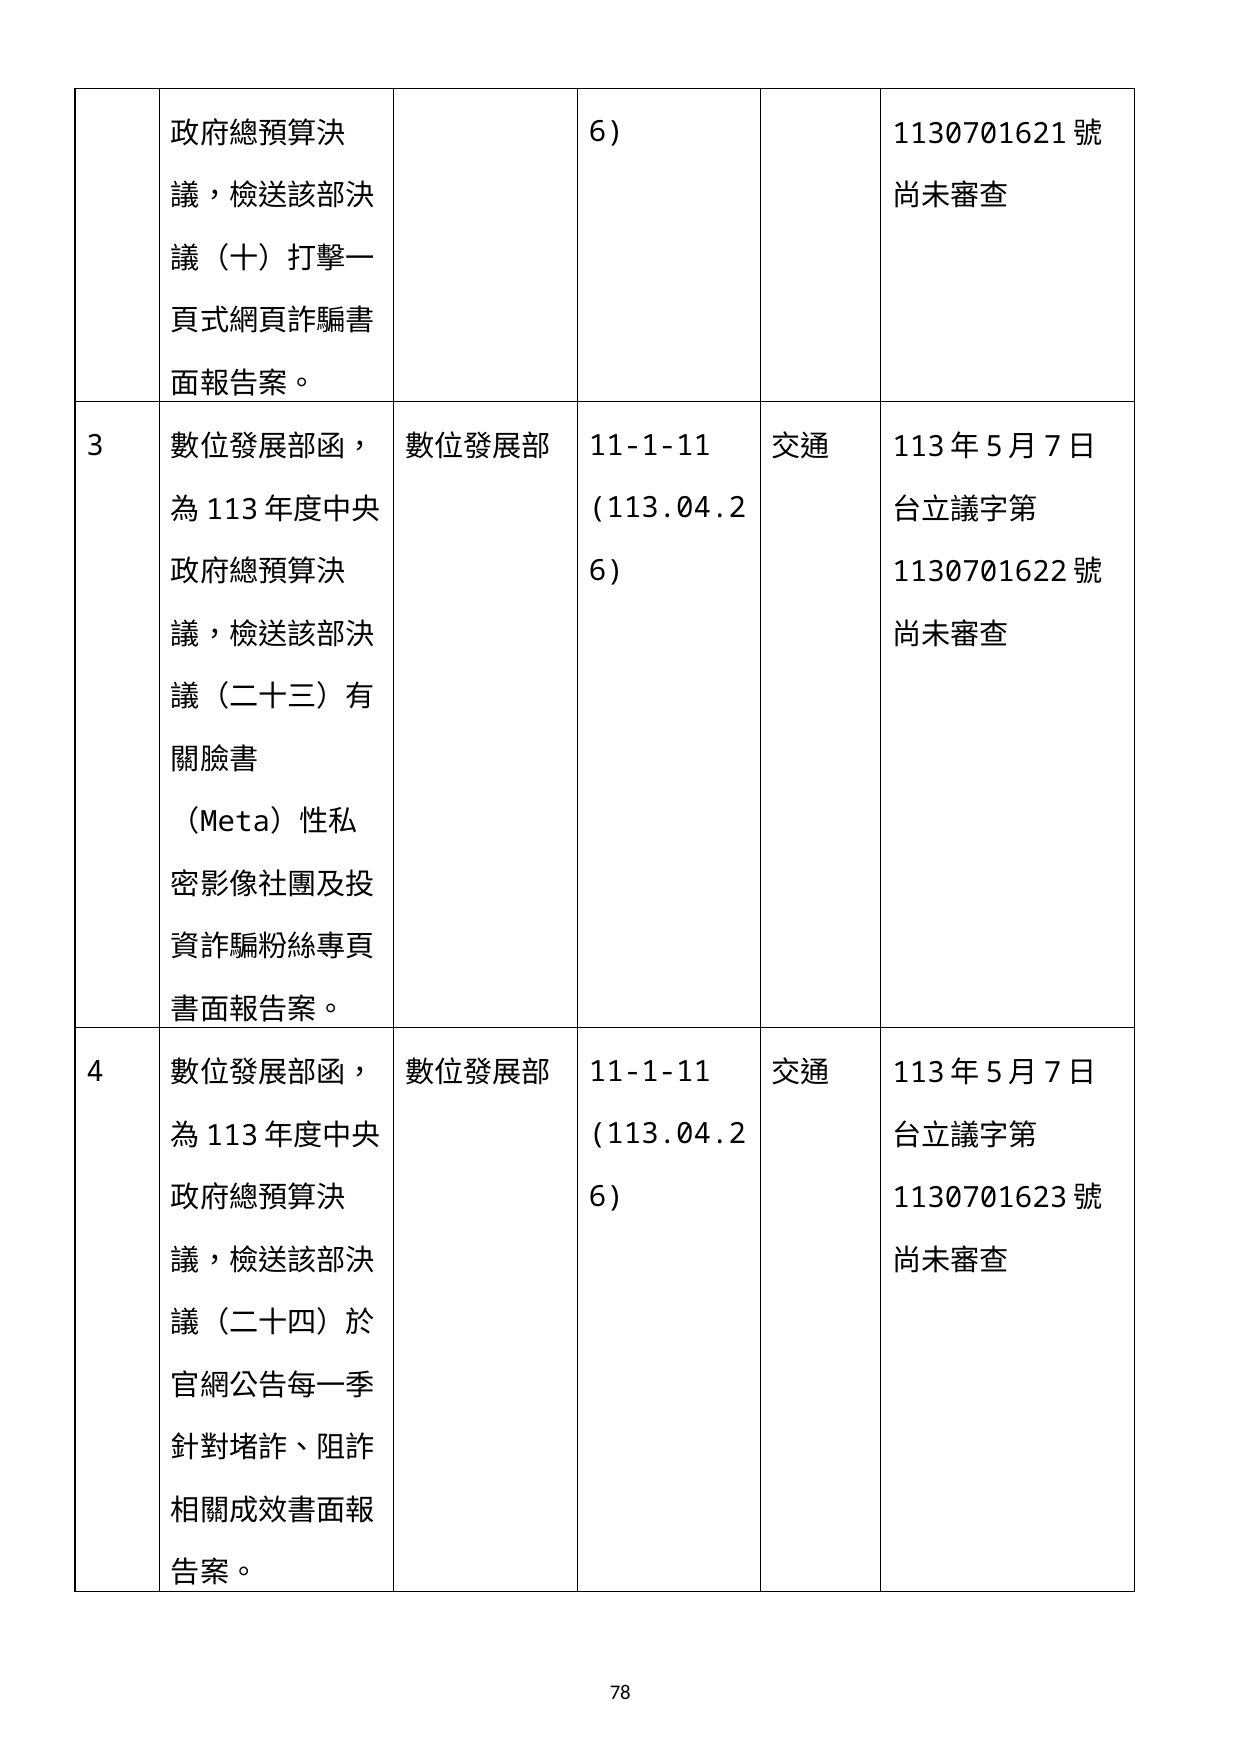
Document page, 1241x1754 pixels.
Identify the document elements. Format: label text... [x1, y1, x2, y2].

table_cell 11-1-11 (113.04.26) [578, 402, 760, 1027]
table_cell [76, 89, 159, 401]
table_cell 數位發展部 [394, 402, 577, 1027]
table_cell 交通 [761, 402, 880, 1027]
table_cell 113年5月7日 台立議字第1130701623號 尚未審查 [881, 1028, 1134, 1591]
table_cell 1130701621號 尚未審查 [881, 89, 1134, 401]
table_cell 數位發展部函，為113年度中央政府總預算決議，檢送該部決議（二十三）有關臉書（Meta）性私密影像社團及投資詐騙粉絲專頁書面報告案。 [160, 402, 393, 1027]
table_cell 政府總預算決議，檢送該部決議（十）打擊一頁式網頁詐騙書面報告案。 [160, 89, 393, 401]
table_cell 113年5月7日 台立議字第1130701622號 尚未審查 [881, 402, 1134, 1027]
table_cell [394, 89, 577, 401]
table_cell 3 [76, 402, 159, 1027]
table_cell 6) [578, 89, 760, 401]
table_cell 11-1-11 (113.04.26) [578, 1028, 760, 1591]
table_cell 數位發展部函，為113年度中央政府總預算決議，檢送該部決議（二十四）於官網公告每一季針對堵詐、阻詐相關成效書面報告案。 [160, 1028, 393, 1591]
table_cell 4 [76, 1028, 159, 1591]
table_cell [761, 89, 880, 401]
table_cell 數位發展部 [394, 1028, 577, 1591]
table_cell 交通 [761, 1028, 880, 1591]
